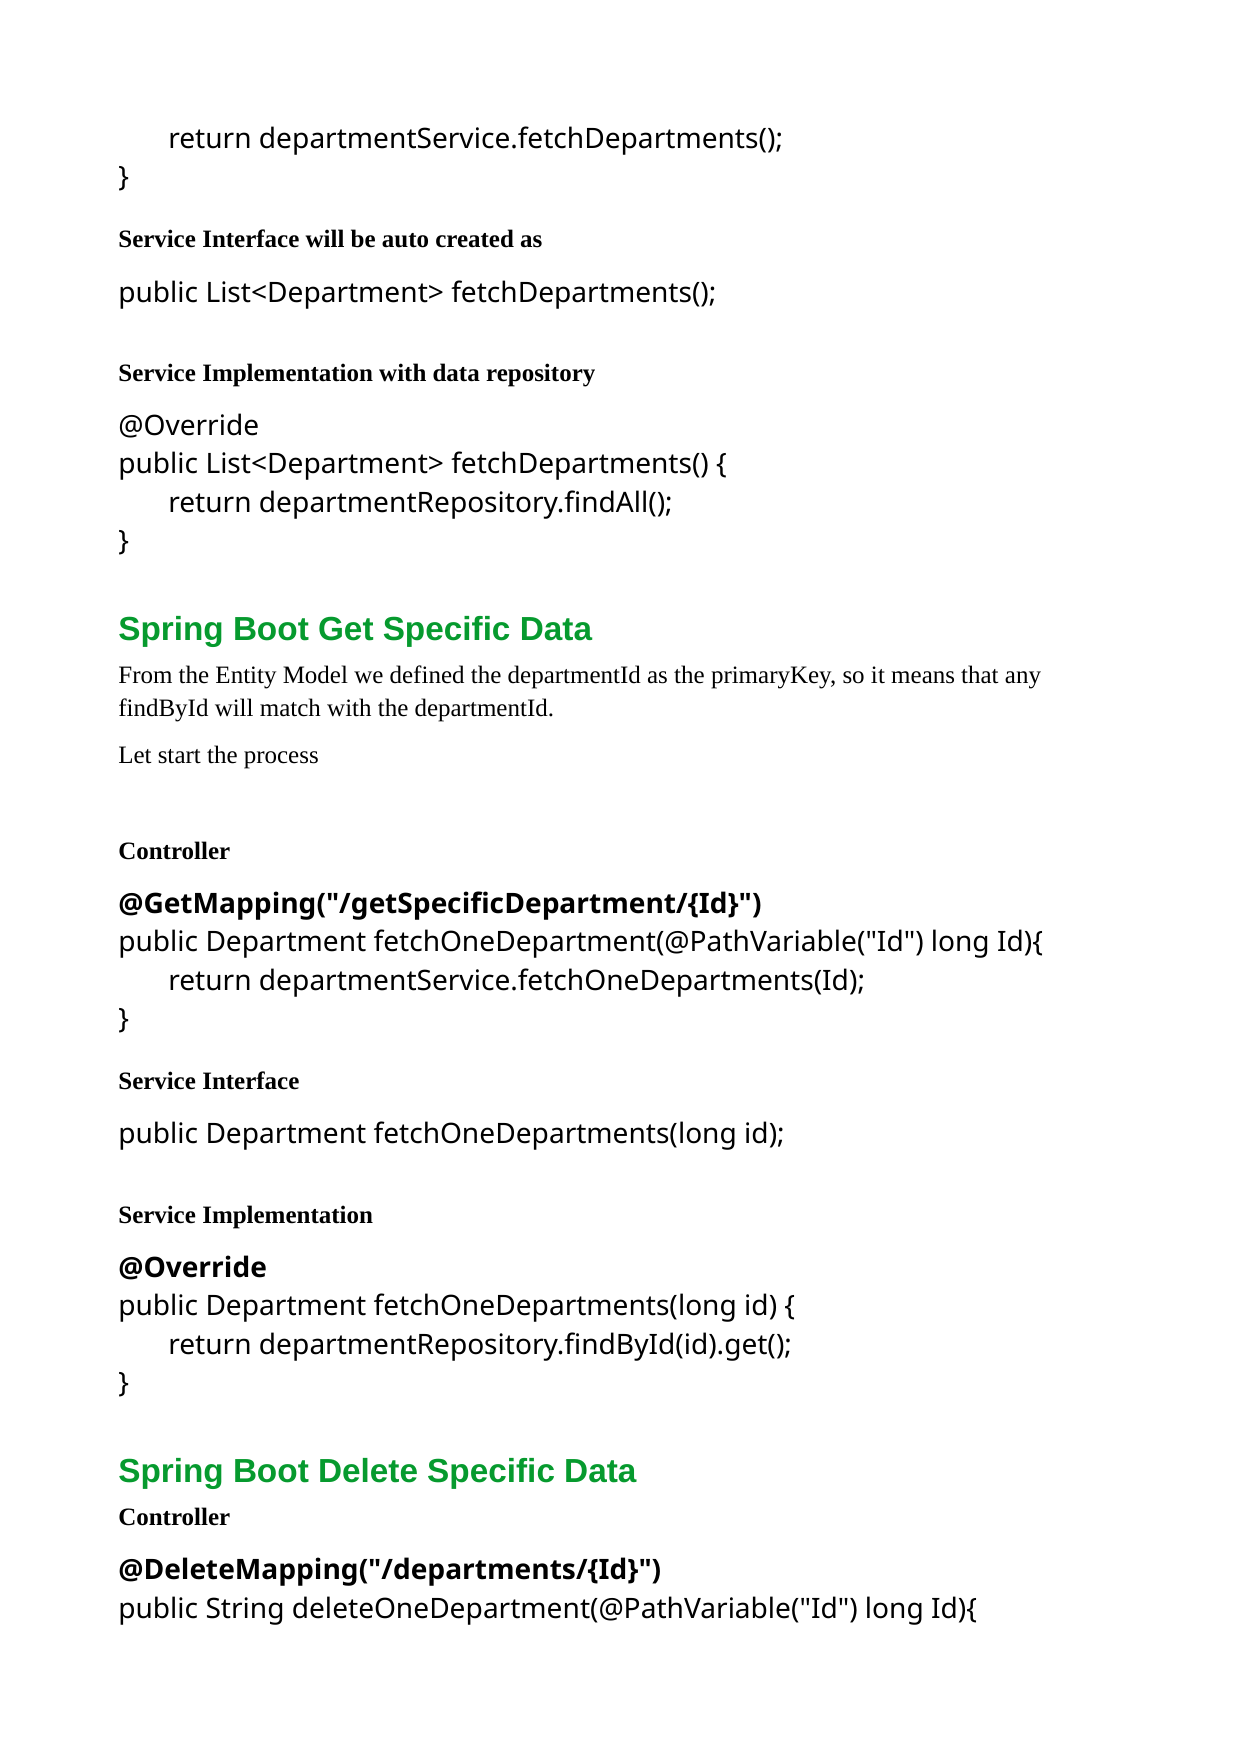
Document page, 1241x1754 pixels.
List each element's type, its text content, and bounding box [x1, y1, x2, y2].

text public String deleteOneDepartment(@PathVariable("Id") long Id){ [118, 1588, 1122, 1626]
text Let start the process [118, 741, 1122, 769]
text Service Interface will be auto created as [118, 224, 1122, 253]
text @GetMapping("/getSpecificDepartment/{Id}") [118, 883, 1122, 922]
text From the Entity Model we defined the departmentId as the primaryKey, so it means that any findById will match with the departmentId. [118, 660, 1122, 722]
text @Override [118, 405, 1122, 444]
text public Department fetchOneDepartments(long id); [118, 1114, 1122, 1152]
text } [118, 1362, 1122, 1401]
text @Override [118, 1247, 1122, 1286]
text return departmentRepository.findAll(); [118, 482, 1122, 520]
text public List<Department> fetchDepartments(); [118, 272, 1122, 310]
text Service Interface [118, 1066, 1122, 1095]
text public Department fetchOneDepartment(@PathVariable("Id") long Id){ [118, 922, 1122, 960]
text return departmentService.fetchDepartments(); [118, 118, 1122, 156]
text return departmentRepository.findById(id).get(); [118, 1324, 1122, 1362]
text public List<Department> fetchDepartments() { [118, 444, 1122, 482]
text public Department fetchOneDepartments(long id) { [118, 1286, 1122, 1324]
text Controller [118, 1502, 1122, 1531]
text } [118, 998, 1122, 1037]
subtitle Spring Boot Delete Specific Data [118, 1451, 1122, 1489]
text } [118, 156, 1122, 195]
text Service Implementation with data repository [118, 358, 1122, 387]
text return departmentService.fetchOneDepartments(Id); [118, 960, 1122, 998]
text @DeleteMapping("/departments/{Id}") [118, 1549, 1122, 1588]
subtitle Spring Boot Get Specific Data [118, 609, 1122, 647]
text } [118, 520, 1122, 559]
text Controller [118, 836, 1122, 864]
text Service Implementation [118, 1200, 1122, 1228]
